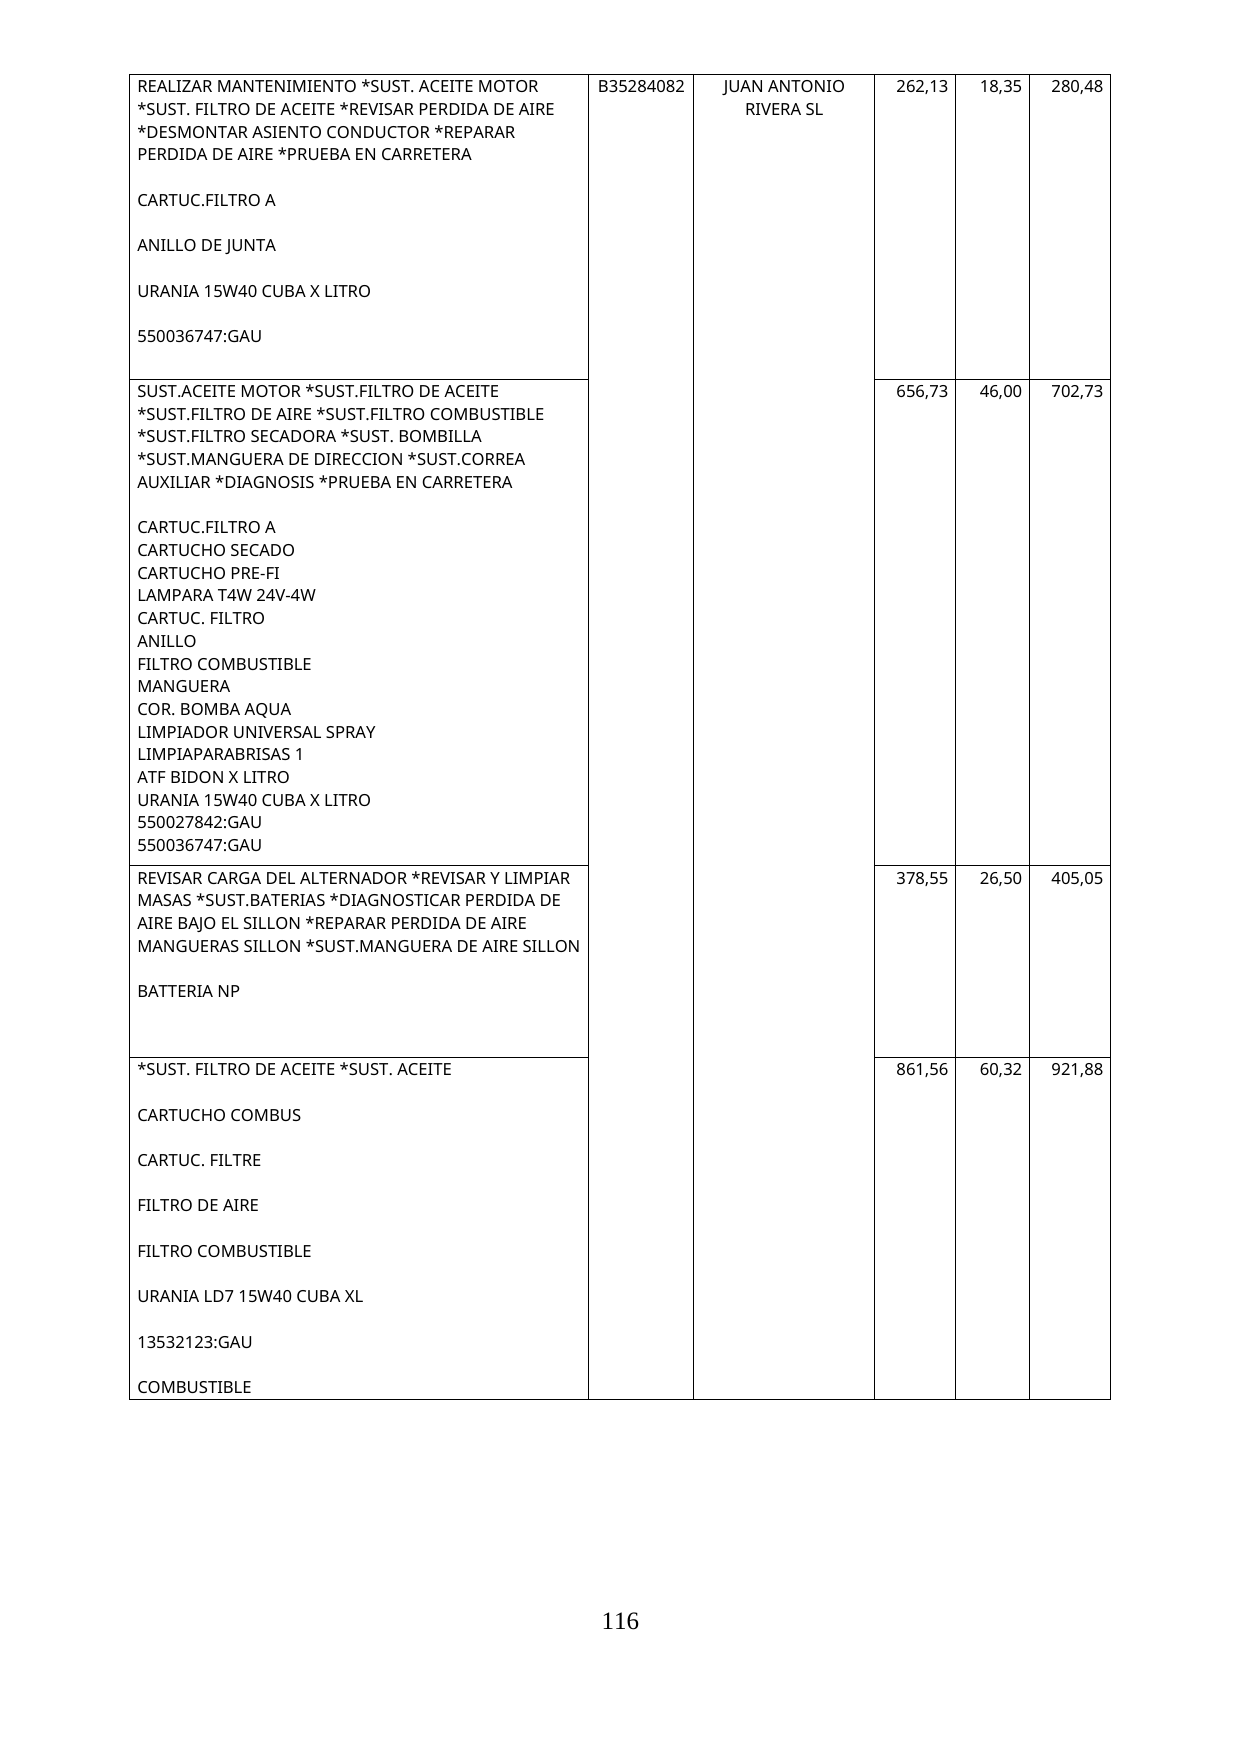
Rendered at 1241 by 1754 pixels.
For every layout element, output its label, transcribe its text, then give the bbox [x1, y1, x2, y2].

table_cell REVISAR CARGA DEL ALTERNADOR *REVISAR Y LIMPIAR MASAS *SUST.BATERIAS *DIAGNOSTICAR PERDIDA DE AIRE BAJO EL SILLON *REPARAR PERDIDA DE AIRE MANGUERAS SILLON *SUST.MANGUERA DE AIRE SILLON BATTERIA NP [130, 866, 588, 1057]
table_cell 46,00 [956, 380, 1029, 865]
table_cell JUAN ANTONIO RIVERA SL [694, 75, 874, 1398]
table_cell 656,73 [875, 380, 955, 865]
table_cell 18,35 [956, 75, 1029, 378]
table_cell REALIZAR MANTENIMIENTO *SUST. ACEITE MOTOR *SUST. FILTRO DE ACEITE *REVISAR PERDIDA DE AIRE *DESMONTAR ASIENTO CONDUCTOR *REPARAR PERDIDA DE AIRE *PRUEBA EN CARRETERA CARTUC.FILTRO A ANILLO DE JUNTA URANIA 15W40 CUBA X LITRO 550036747:GAU [130, 75, 588, 378]
table_cell 60,32 [956, 1058, 1029, 1398]
table_cell 280,48 [1030, 75, 1110, 378]
table_cell B35284082 [589, 75, 693, 1398]
table_cell 861,56 [875, 1058, 955, 1398]
table_cell 921,88 [1030, 1058, 1110, 1398]
table_cell SUST.ACEITE MOTOR *SUST.FILTRO DE ACEITE *SUST.FILTRO DE AIRE *SUST.FILTRO COMBUSTIBLE *SUST.FILTRO SECADORA *SUST. BOMBILLA *SUST.MANGUERA DE DIRECCION *SUST.CORREA AUXILIAR *DIAGNOSIS *PRUEBA EN CARRETERA CARTUC.FILTRO A CARTUCHO SECADO CARTUCHO PRE-FI LAMPARA T4W 24V-4W CARTUC. FILTRO ANILLO FILTRO COMBUSTIBLE MANGUERA COR. BOMBA AQUA LIMPIADOR UNIVERSAL SPRAY LIMPIAPARABRISAS 1 ATF BIDON X LITRO URANIA 15W40 CUBA X LITRO 550027842:GAU 550036747:GAU [130, 380, 588, 865]
table_cell 702,73 [1030, 380, 1110, 865]
table_cell *SUST. FILTRO DE ACEITE *SUST. ACEITE CARTUCHO COMBUS CARTUC. FILTRE FILTRO DE AIRE FILTRO COMBUSTIBLE URANIA LD7 15W40 CUBA XL 13532123:GAU COMBUSTIBLE [130, 1058, 588, 1398]
table_cell 378,55 [875, 866, 955, 1057]
table_cell 262,13 [875, 75, 955, 378]
table_cell 405,05 [1030, 866, 1110, 1057]
table_cell 26,50 [956, 866, 1029, 1057]
